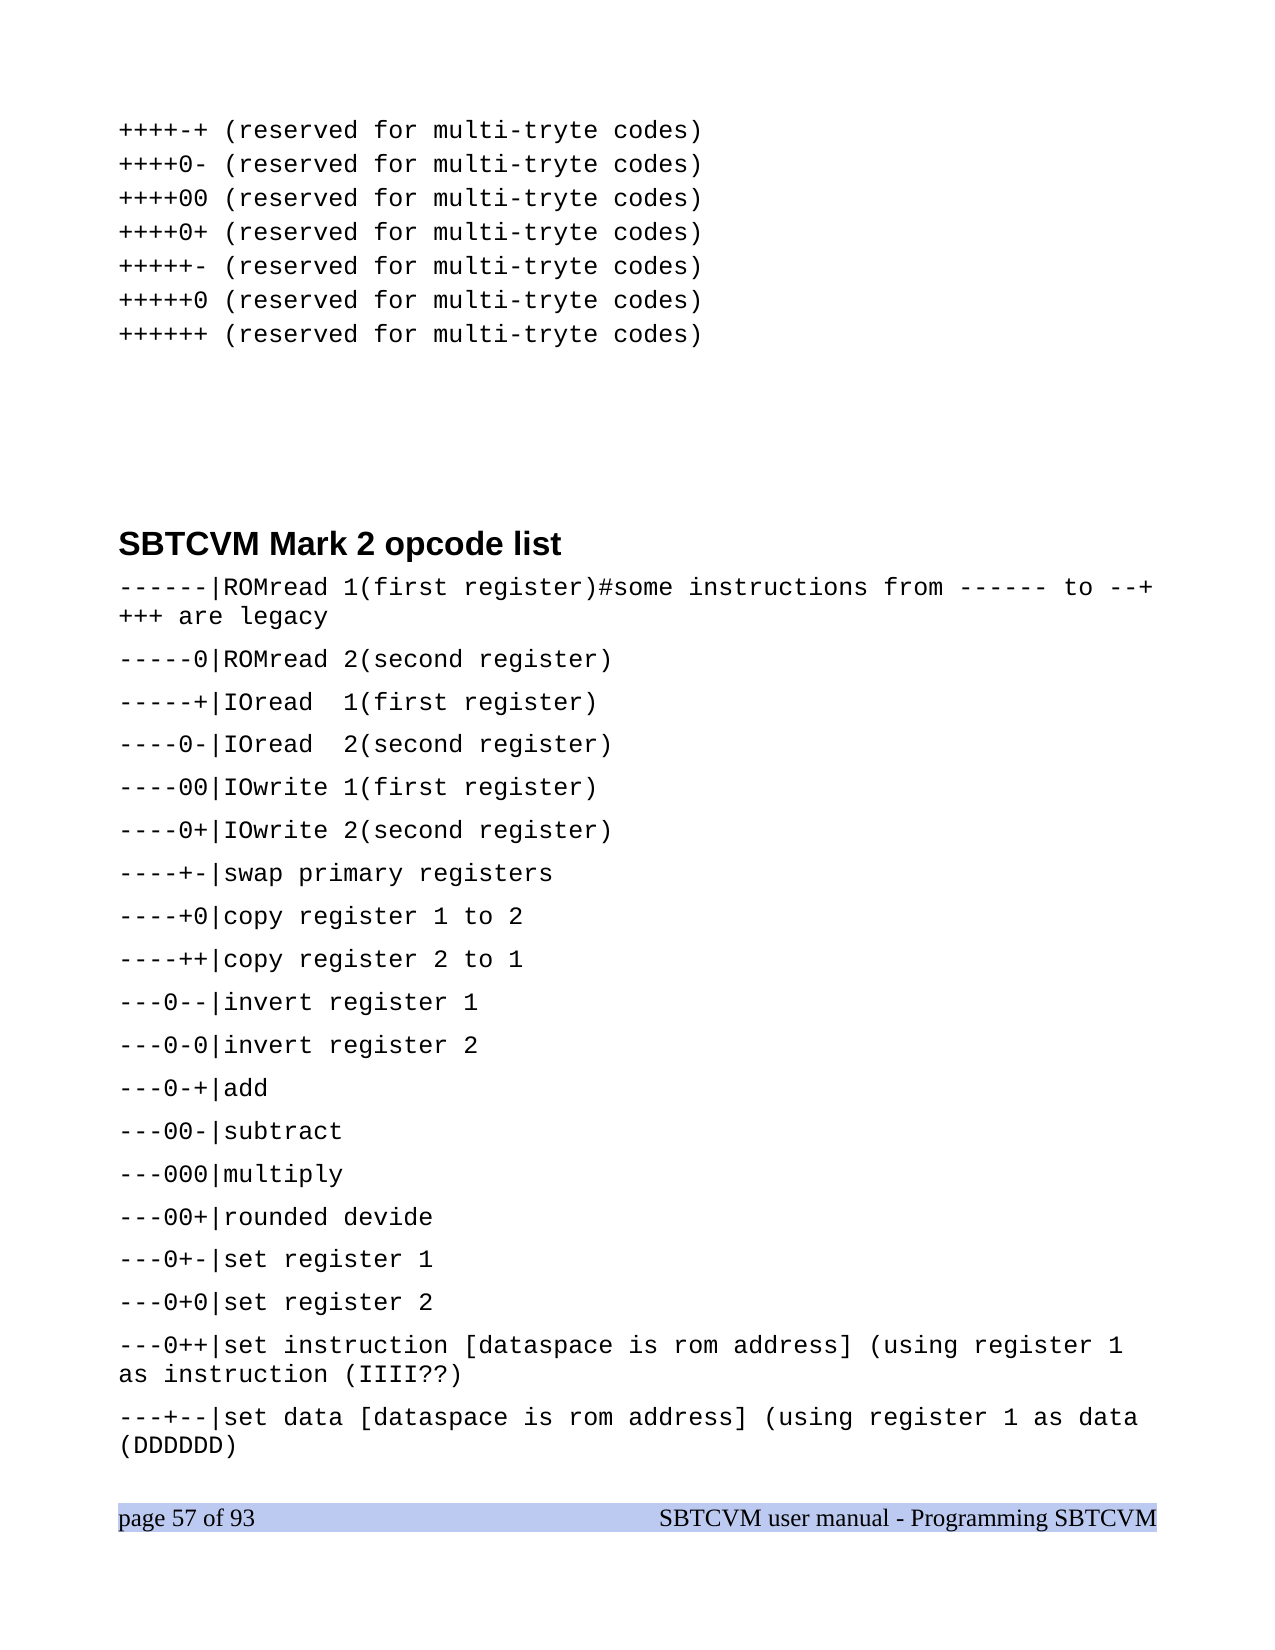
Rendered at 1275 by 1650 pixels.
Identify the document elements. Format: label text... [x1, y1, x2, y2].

text ++++-+ (reserved for multi-tryte codes) ++++0- (reserved for multi-tryte codes) ++++00 (reserved for multi-tryte codes) ++++0+ (reserved for multi-tryte codes) +++++- (reserved for multi-tryte codes) +++++0 (reserved for multi-tryte codes) ++++++ (reserved for multi-tryte codes) [118, 118, 1157, 350]
text ---000|multiply [118, 1161, 1157, 1189]
text ---0+-|set register 1 [118, 1247, 1157, 1275]
text ----+0|copy register 1 to 2 [118, 904, 1157, 932]
text ---0++|set instruction [dataspace is rom address] (using register 1 as instruction (IIII??) [118, 1333, 1157, 1389]
text ---0-+|add [118, 1075, 1157, 1104]
text ----0+|IOwrite 2(second register) [118, 818, 1157, 846]
text ----+-|swap primary registers [118, 861, 1157, 889]
text ---0+0|set register 2 [118, 1290, 1157, 1318]
text ---0-0|invert register 2 [118, 1032, 1157, 1061]
text ---00-|subtract [118, 1118, 1157, 1147]
text ------|ROMread 1(first register)#some instructions from ------ to --++++ are legacy [118, 575, 1157, 632]
text ---0--|invert register 1 [118, 989, 1157, 1018]
text ----00|IOwrite 1(first register) [118, 775, 1157, 803]
subtitle SBTCVM Mark 2 opcode list [118, 524, 1157, 562]
text -----0|ROMread 2(second register) [118, 646, 1157, 674]
text ----0-|IOread 2(second register) [118, 732, 1157, 760]
text ---00+|rounded devide [118, 1204, 1157, 1232]
text ----++|copy register 2 to 1 [118, 947, 1157, 975]
text ---+--|set data [dataspace is rom address] (using register 1 as data (DDDDDD) [118, 1404, 1157, 1461]
text -----+|IOread 1(first register) [118, 689, 1157, 717]
